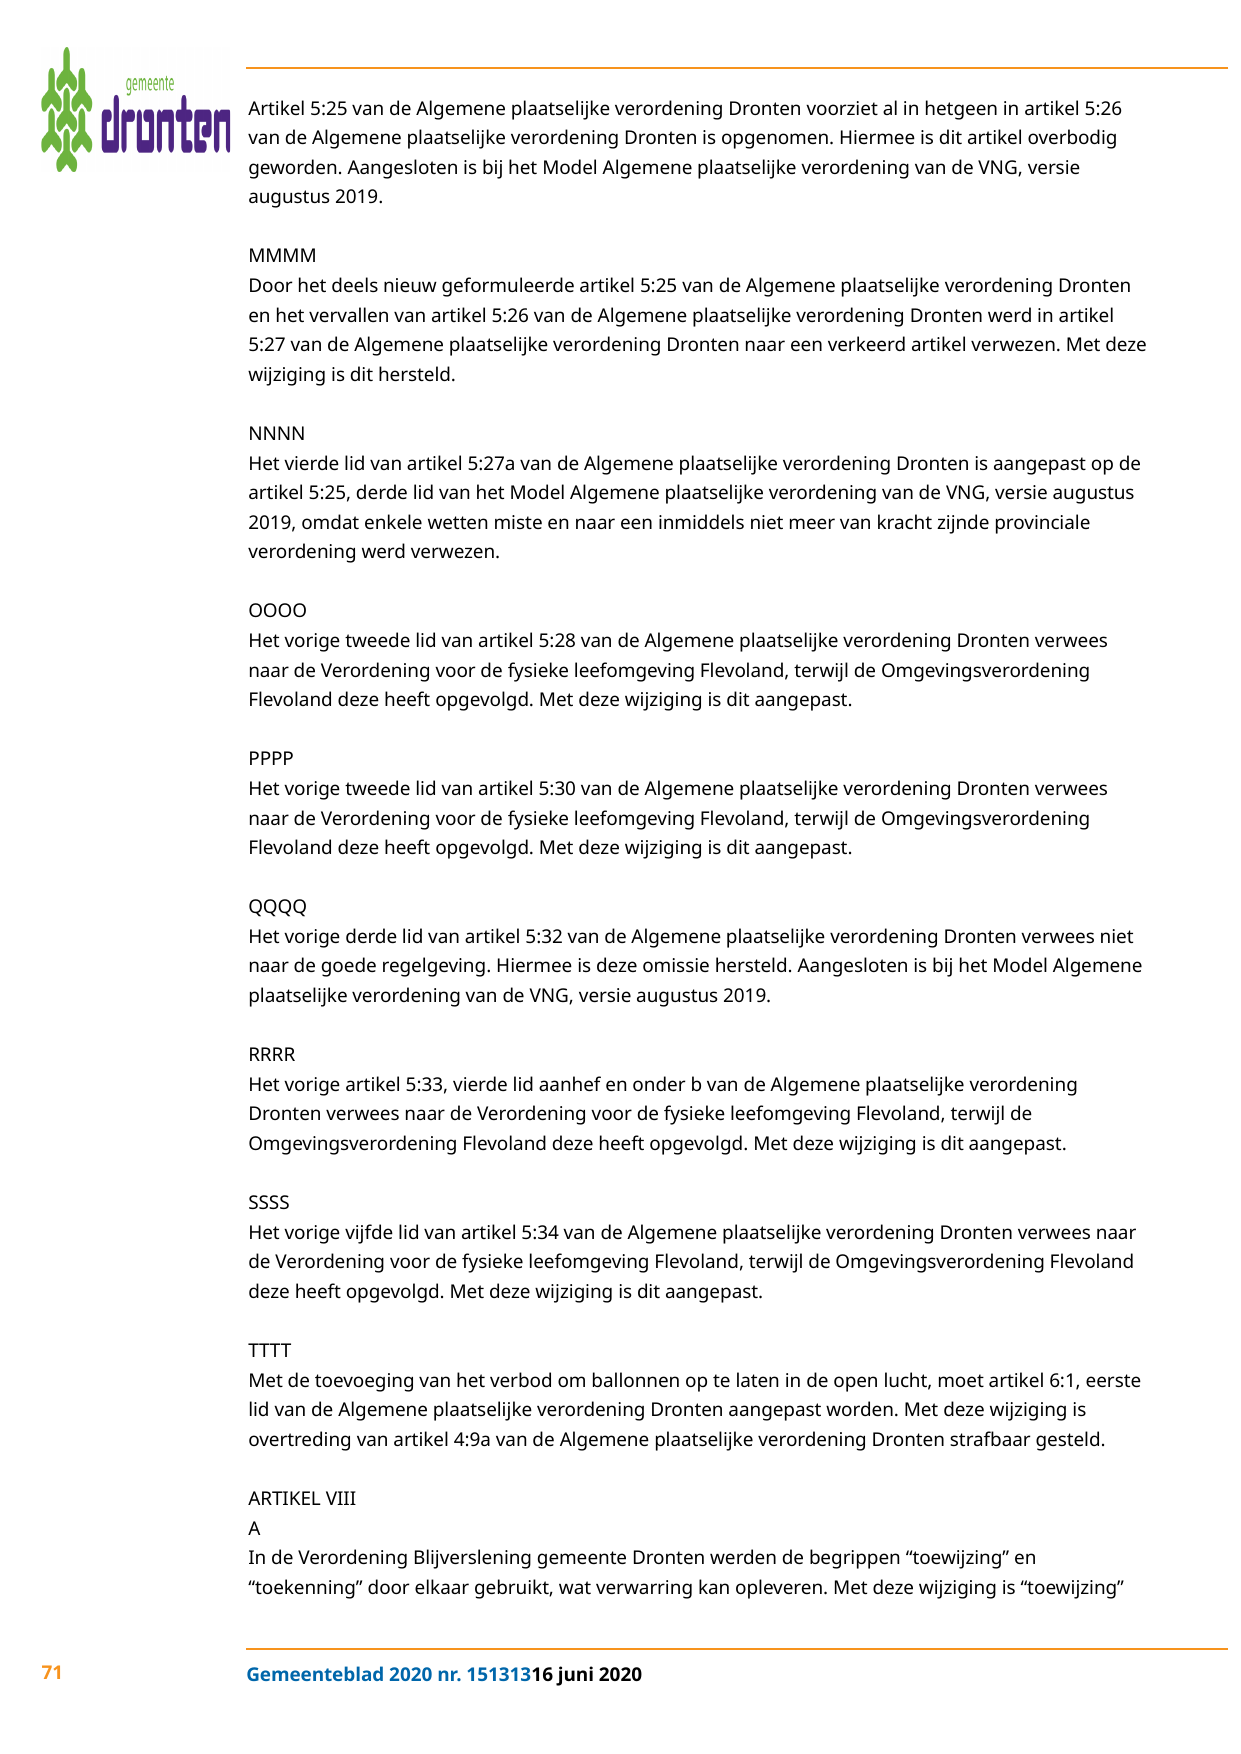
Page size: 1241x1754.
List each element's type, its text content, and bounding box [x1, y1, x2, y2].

text RRRR [248, 1041, 1152, 1067]
text Door het deels nieuw geformuleerde artikel 5:25 van de Algemene plaatselijke verordening Dronten en het vervallen van artikel 5:26 van de Algemene plaatselijke verordening Dronten werd in artikel 5:27 van de Algemene plaatselijke verordening Dronten naar een verkeerd artikel verwezen. Met deze wijziging is dit hersteld. [248, 272, 1152, 387]
text Het vorige tweede lid van artikel 5:28 van de Algemene plaatselijke verordening Dronten verwees naar de Verordening voor de fysieke leefomgeving Flevoland, terwijl de Omgevingsverordening Flevoland deze heeft opgevolgd. Met deze wijziging is dit aangepast. [248, 627, 1152, 712]
text Het vorige artikel 5:33, vierde lid aanhef en onder b van de Algemene plaatselijke verordening Dronten verwees naar de Verordening voor de fysieke leefomgeving Flevoland, terwijl de Omgevingsverordening Flevoland deze heeft opgevolgd. Met deze wijziging is dit aangepast. [248, 1071, 1152, 1156]
text OOOO [248, 598, 1152, 623]
text Artikel 5:25 van de Algemene plaatselijke verordening Dronten voorziet al in hetgeen in artikel 5:26 van de Algemene plaatselijke verordening Dronten is opgenomen. Hiermee is dit artikel overbodig geworden. Aangesloten is bij het Model Algemene plaatselijke verordening van de VNG, versie augustus 2019. [248, 95, 1152, 209]
text TTTT [248, 1337, 1152, 1363]
text NNNN [248, 420, 1152, 446]
text MMMM [248, 243, 1152, 268]
text Het vorige vijfde lid van artikel 5:34 van de Algemene plaatselijke verordening Dronten verwees naar de Verordening voor de fysieke leefomgeving Flevoland, terwijl de Omgevingsverordening Flevoland deze heeft opgevolgd. Met deze wijziging is dit aangepast. [248, 1219, 1152, 1304]
text Met de toevoeging van het verbod om ballonnen op te laten in de open lucht, moet artikel 6:1, eerste lid van de Algemene plaatselijke verordening Dronten aangepast worden. Met deze wijziging is overtreding van artikel 4:9a van de Algemene plaatselijke verordening Dronten strafbaar gesteld. [248, 1367, 1152, 1452]
text SSSS [248, 1189, 1152, 1215]
picture [41, 47, 231, 172]
text Het vierde lid van artikel 5:27a van de Algemene plaatselijke verordening Dronten is aangepast op de artikel 5:25, derde lid van het Model Algemene plaatselijke verordening van de VNG, versie augustus 2019, omdat enkele wetten miste en naar een inmiddels niet meer van kracht zijnde provinciale verordening werd verwezen. [248, 450, 1152, 564]
text In de Verordening Blijverslening gemeente Dronten werden de begrippen “toewijzing” en “toekenning” door elkaar gebruikt, wat verwarring kan opleveren. Met deze wijziging is “toewijzing” [248, 1544, 1152, 1600]
text Het vorige tweede lid van artikel 5:30 van de Algemene plaatselijke verordening Dronten verwees naar de Verordening voor de fysieke leefomgeving Flevoland, terwijl de Omgevingsverordening Flevoland deze heeft opgevolgd. Met deze wijziging is dit aangepast. [248, 775, 1152, 860]
text Het vorige derde lid van artikel 5:32 van de Algemene plaatselijke verordening Dronten verwees niet naar de goede regelgeving. Hiermee is deze omissie hersteld. Aangesloten is bij het Model Algemene plaatselijke verordening van de VNG, versie augustus 2019. [248, 923, 1152, 1008]
text QQQQ [248, 893, 1152, 919]
text PPPP [248, 746, 1152, 771]
text ARTIKEL VIII [248, 1485, 1152, 1511]
text A [248, 1515, 1152, 1541]
